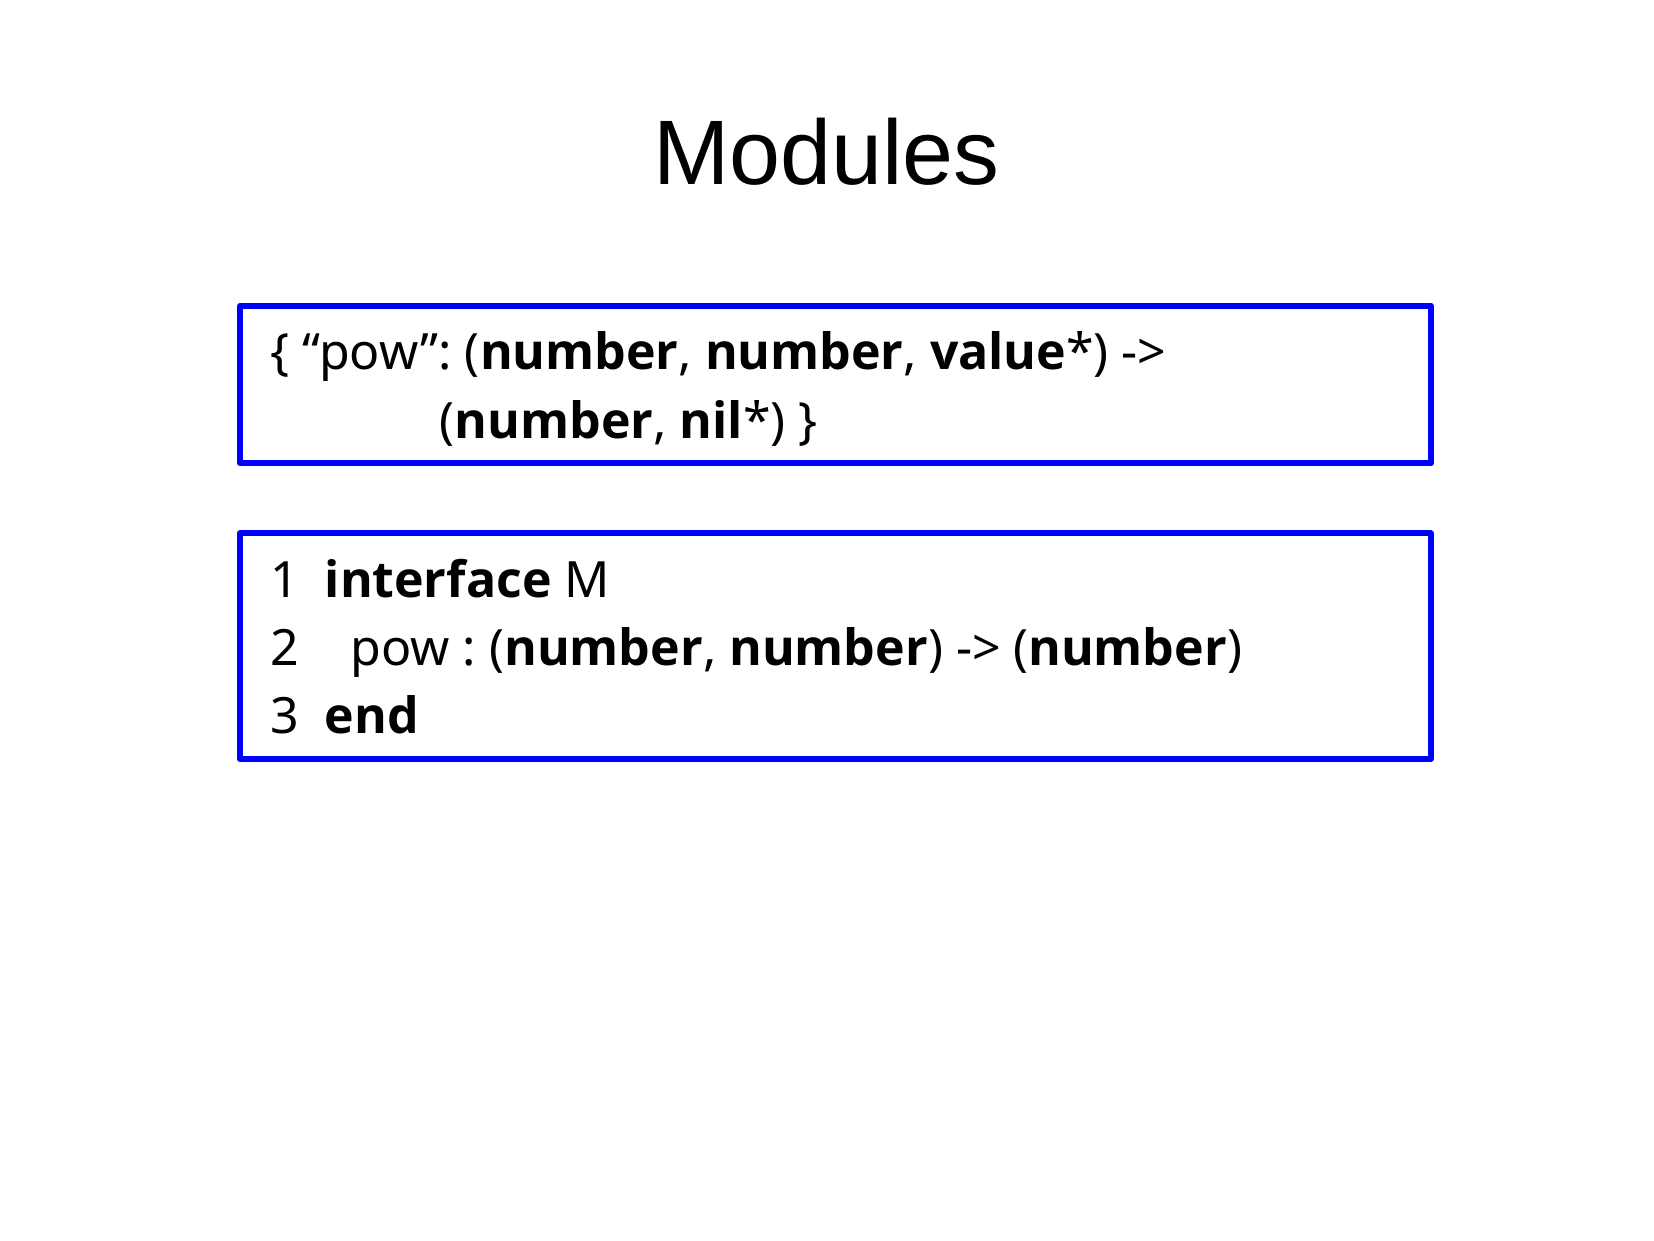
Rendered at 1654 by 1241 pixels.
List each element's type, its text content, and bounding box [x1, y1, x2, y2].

title Modules [82, 49, 1571, 257]
text_box { “pow”: (number, number, value*) -> (number, nil*) } [240, 305, 1432, 456]
text_box 1 interface M 2 pow : (number, number) -> (number) 3 end [239, 533, 1431, 740]
